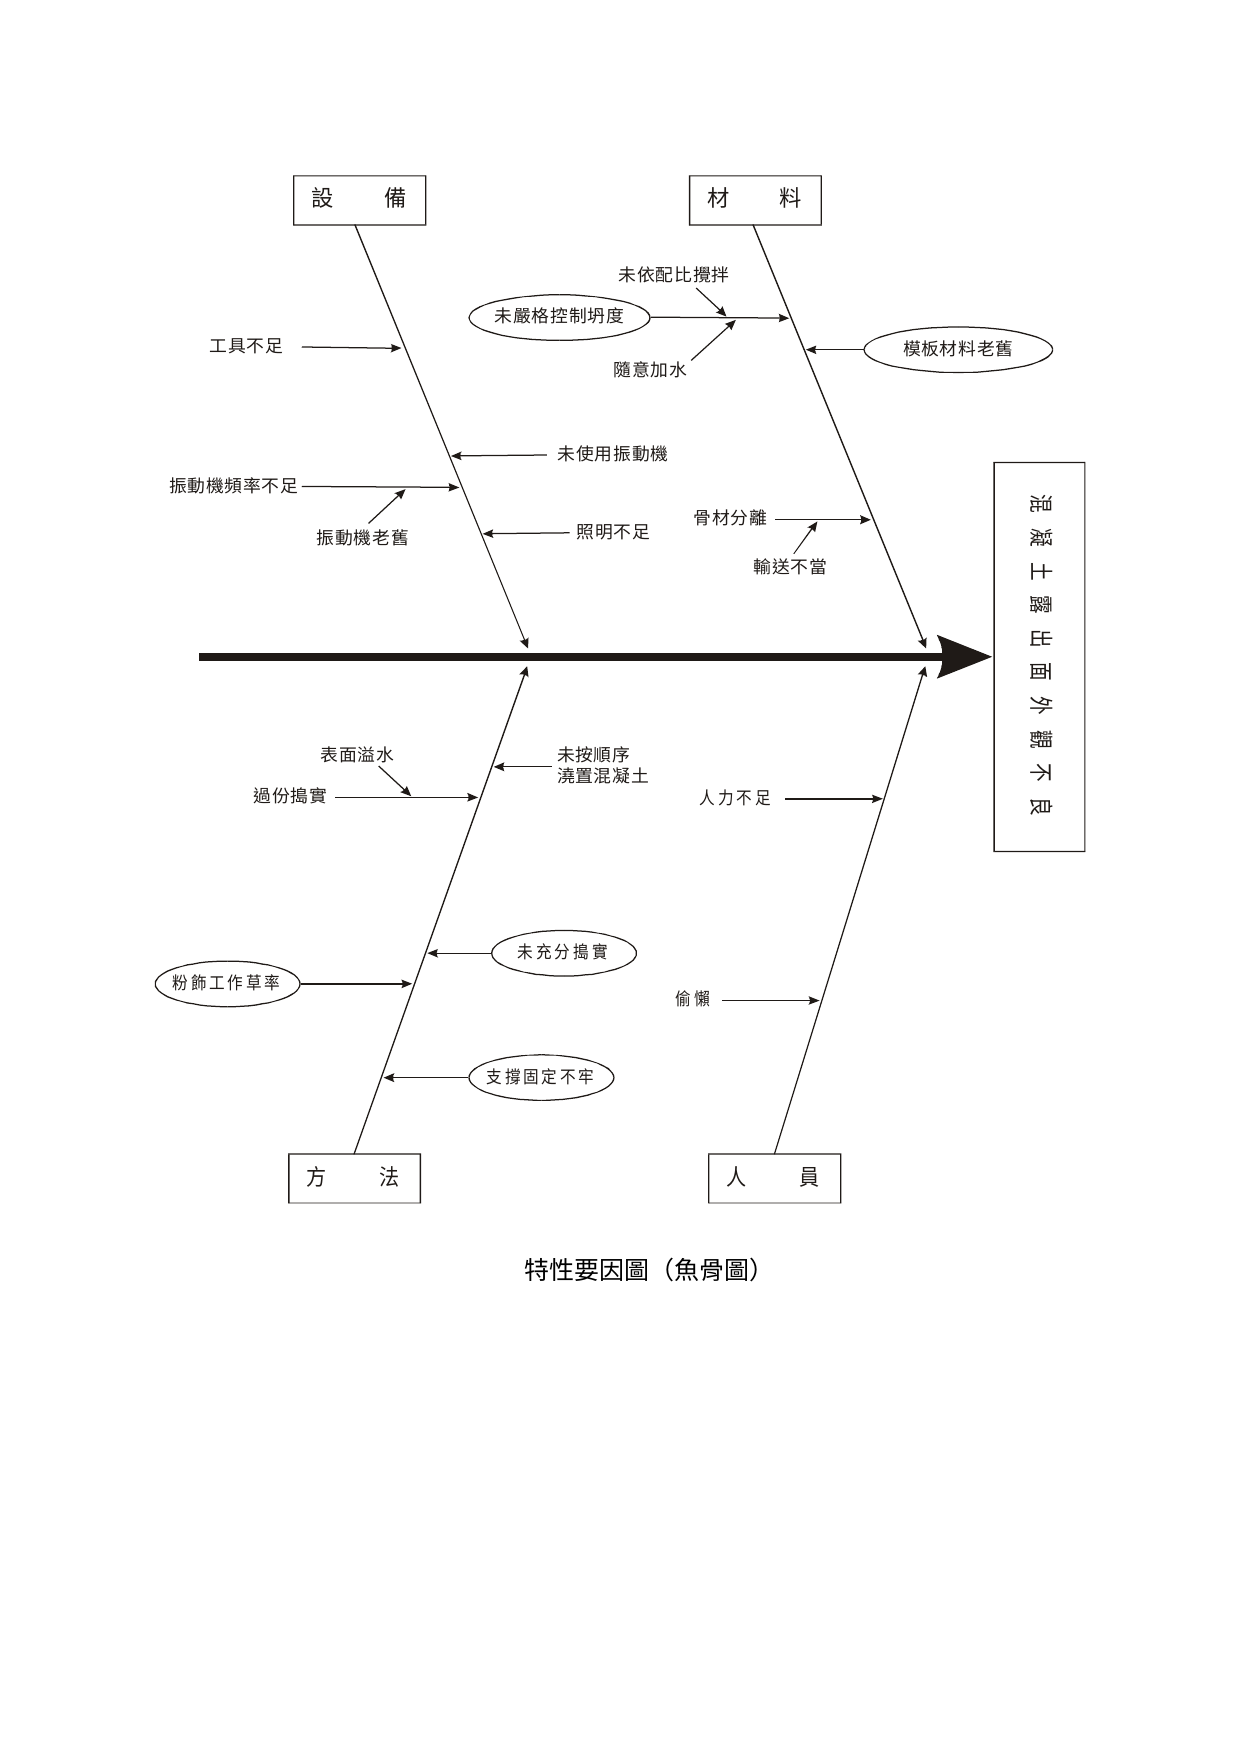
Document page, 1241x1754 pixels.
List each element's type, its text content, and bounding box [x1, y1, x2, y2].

text 特性要因圖（魚骨圖） [206, 1250, 1092, 1286]
